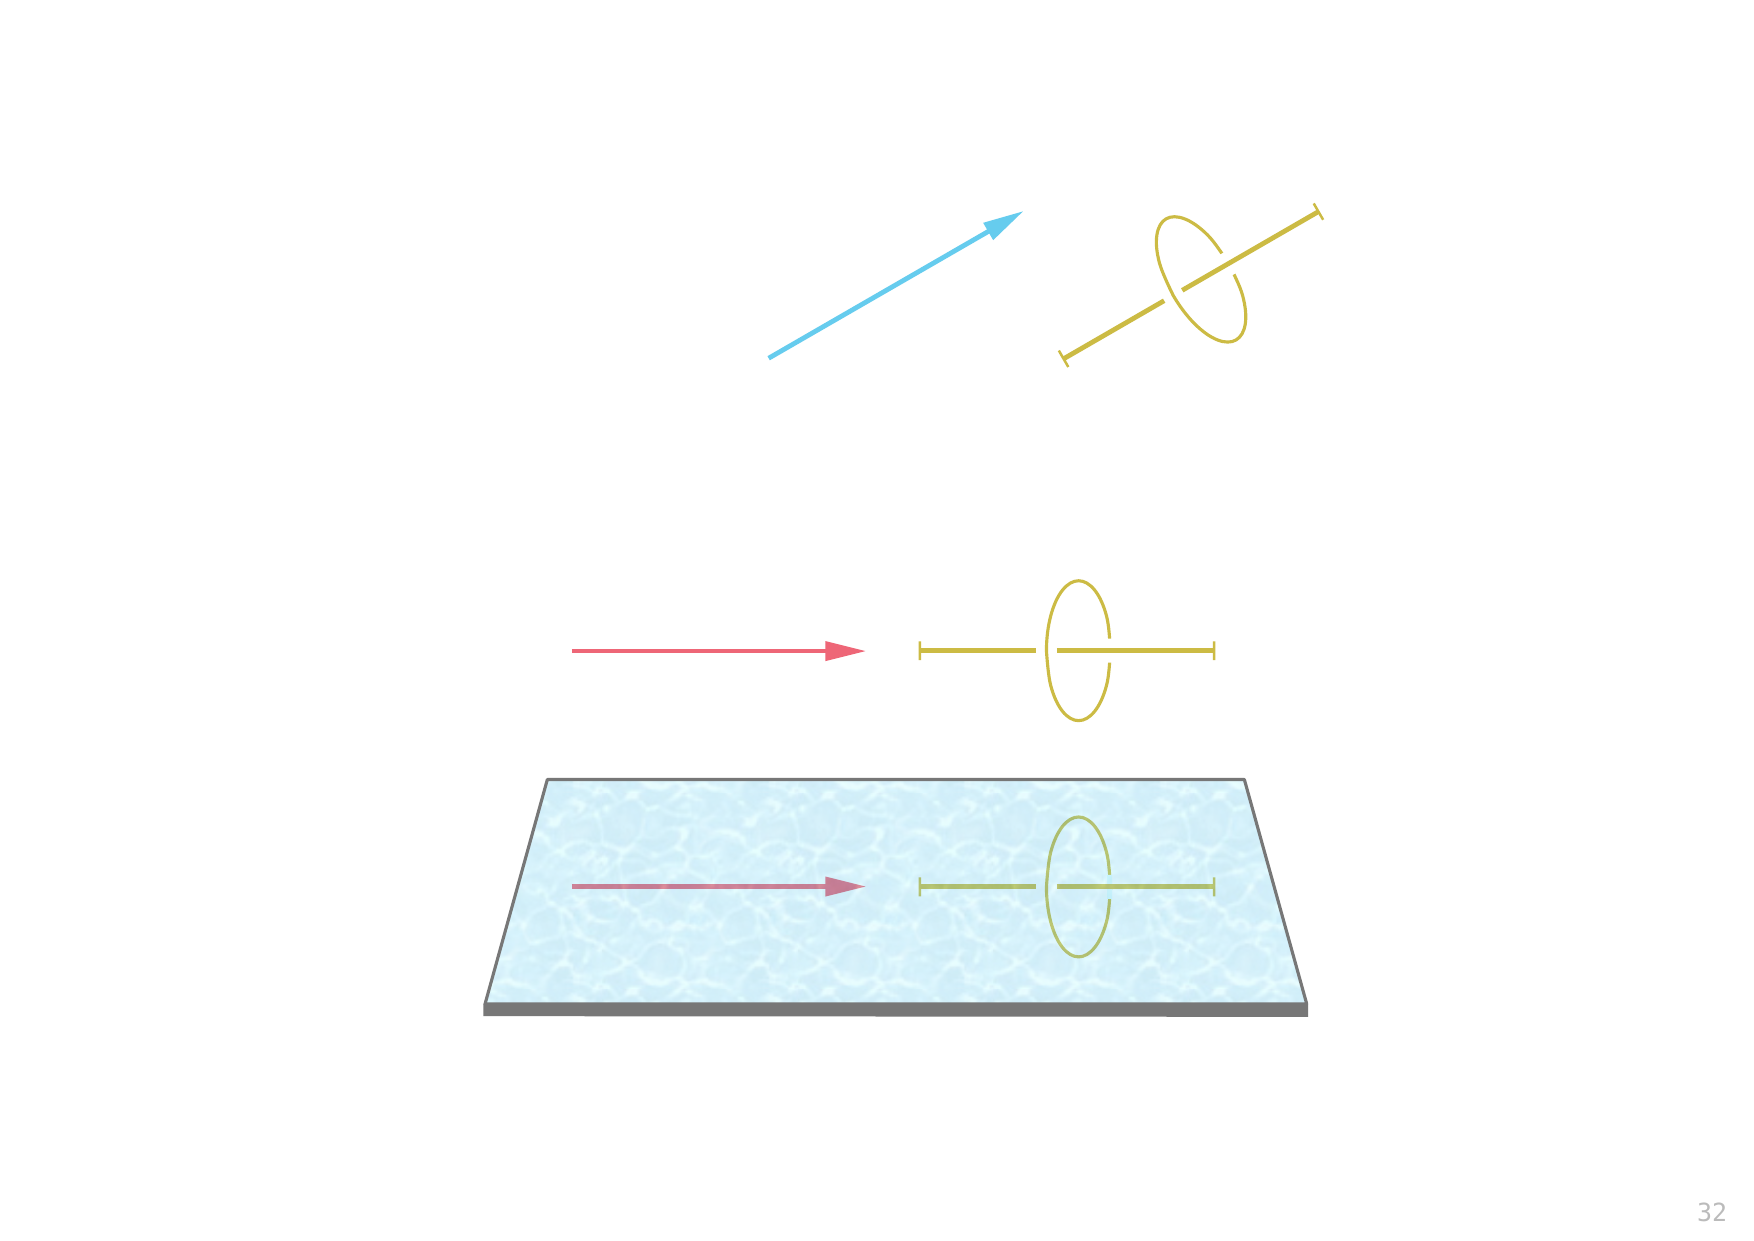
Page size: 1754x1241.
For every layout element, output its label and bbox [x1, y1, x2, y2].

text_box [1218, 261, 1244, 281]
text_box [485, 779, 1307, 1004]
text_box [1210, 247, 1236, 268]
text_box [1096, 638, 1121, 648]
text_box [1096, 653, 1121, 663]
